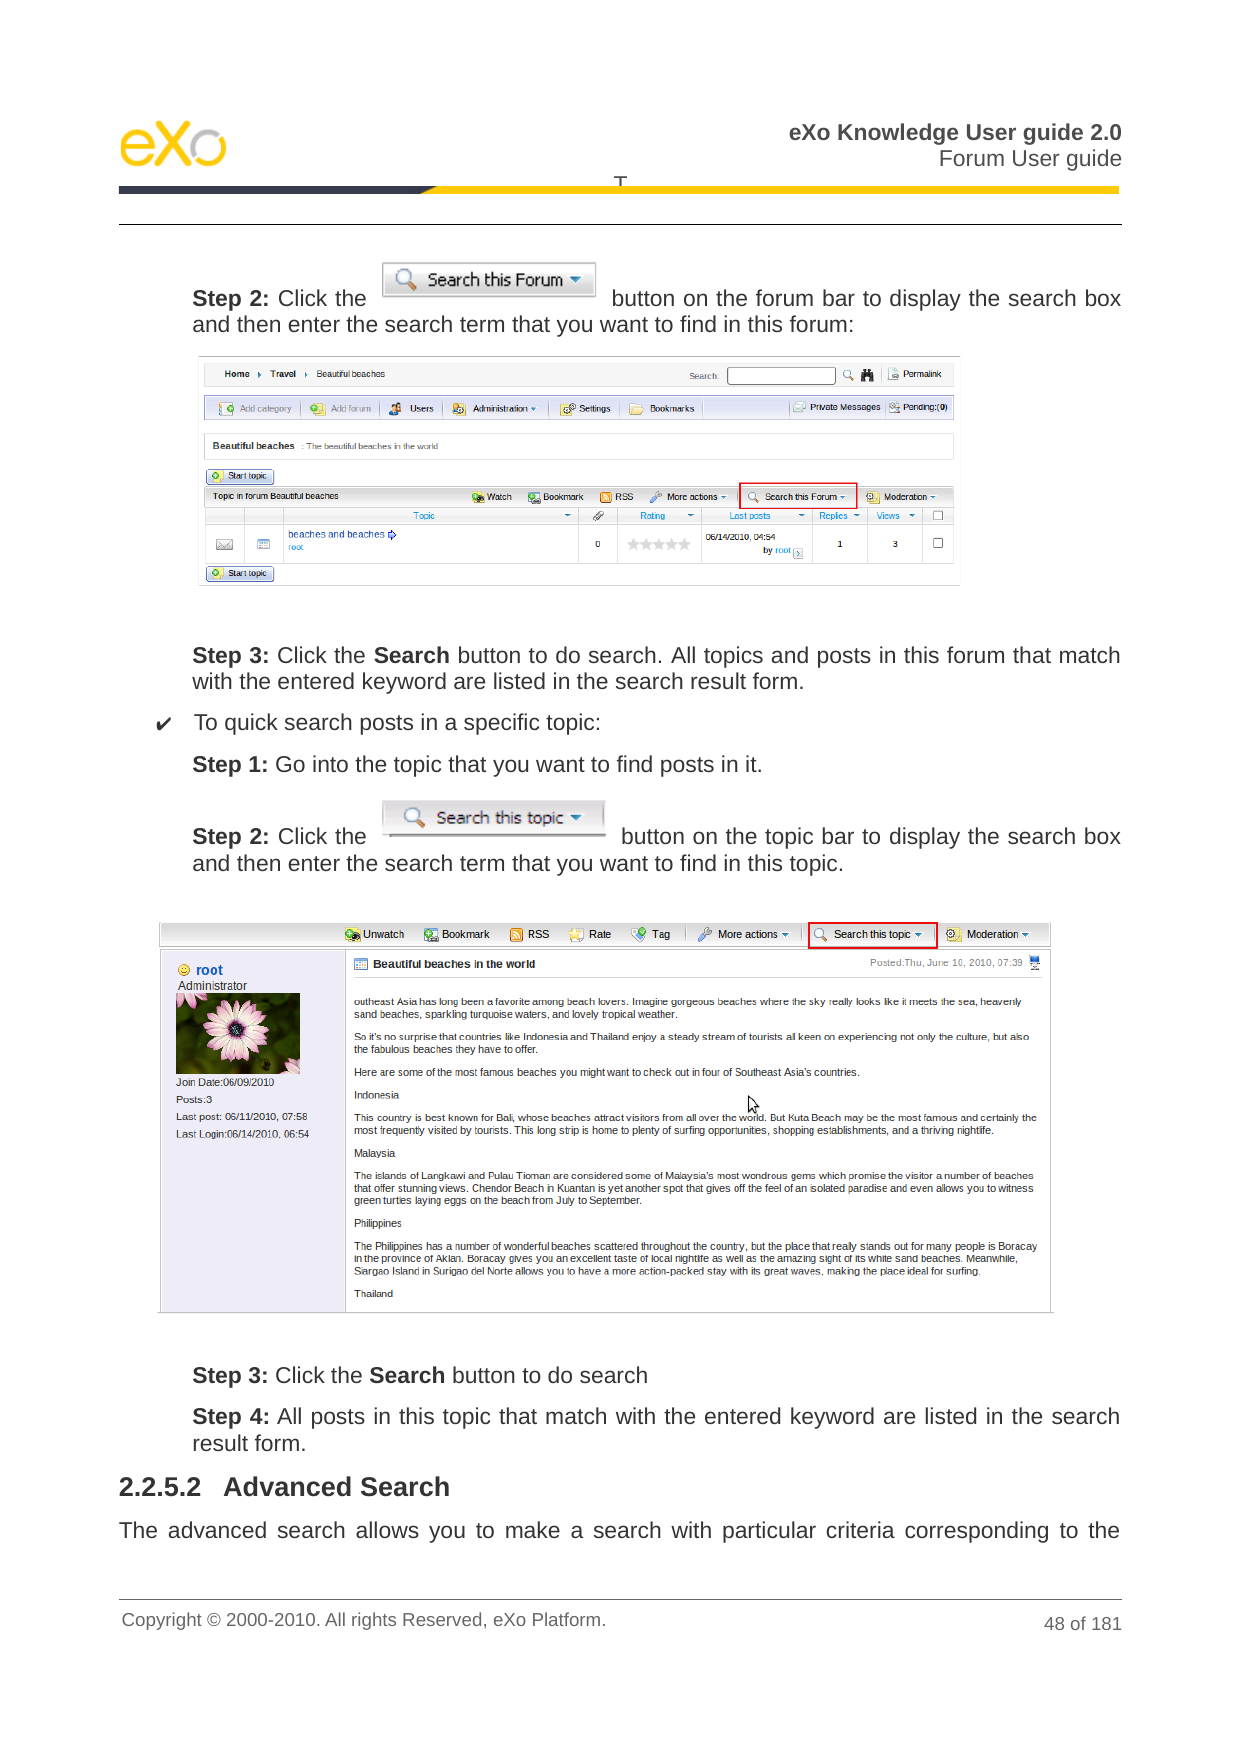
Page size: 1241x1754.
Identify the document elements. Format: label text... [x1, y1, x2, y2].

picture [118, 186, 1119, 194]
list Step 1: Go into the topic that you want to find posts in it. [154, 751, 1122, 777]
list Step 3: Click the Search button to do search. All topics and posts in this forum that match with the entered keyword are listed in the search result form. [154, 642, 1122, 694]
subtitle Advanced Search [118, 1471, 1122, 1502]
picture [382, 261, 597, 299]
picture [120, 120, 227, 167]
list Step 2: Click the button on the forum bar to display the search box and then enter the search term that you want to find in this forum: [154, 254, 1122, 338]
list Step 2: Click the button on the topic bar to display the search box and then enter the search term that you want to find in this topic. [154, 792, 1122, 876]
picture [157, 922, 1055, 1314]
list To quick search posts in a specific topic: [156, 709, 1122, 736]
picture [382, 799, 606, 837]
text The advanced search allows you to make a search with particular criteria corresponding to the [118, 1517, 1122, 1544]
picture [198, 356, 960, 586]
list Step 4: All posts in this topic that match with the entered keyword are listed in the search result form. [154, 1403, 1122, 1456]
list Step 3: Click the Search button to do search [154, 1362, 1122, 1388]
